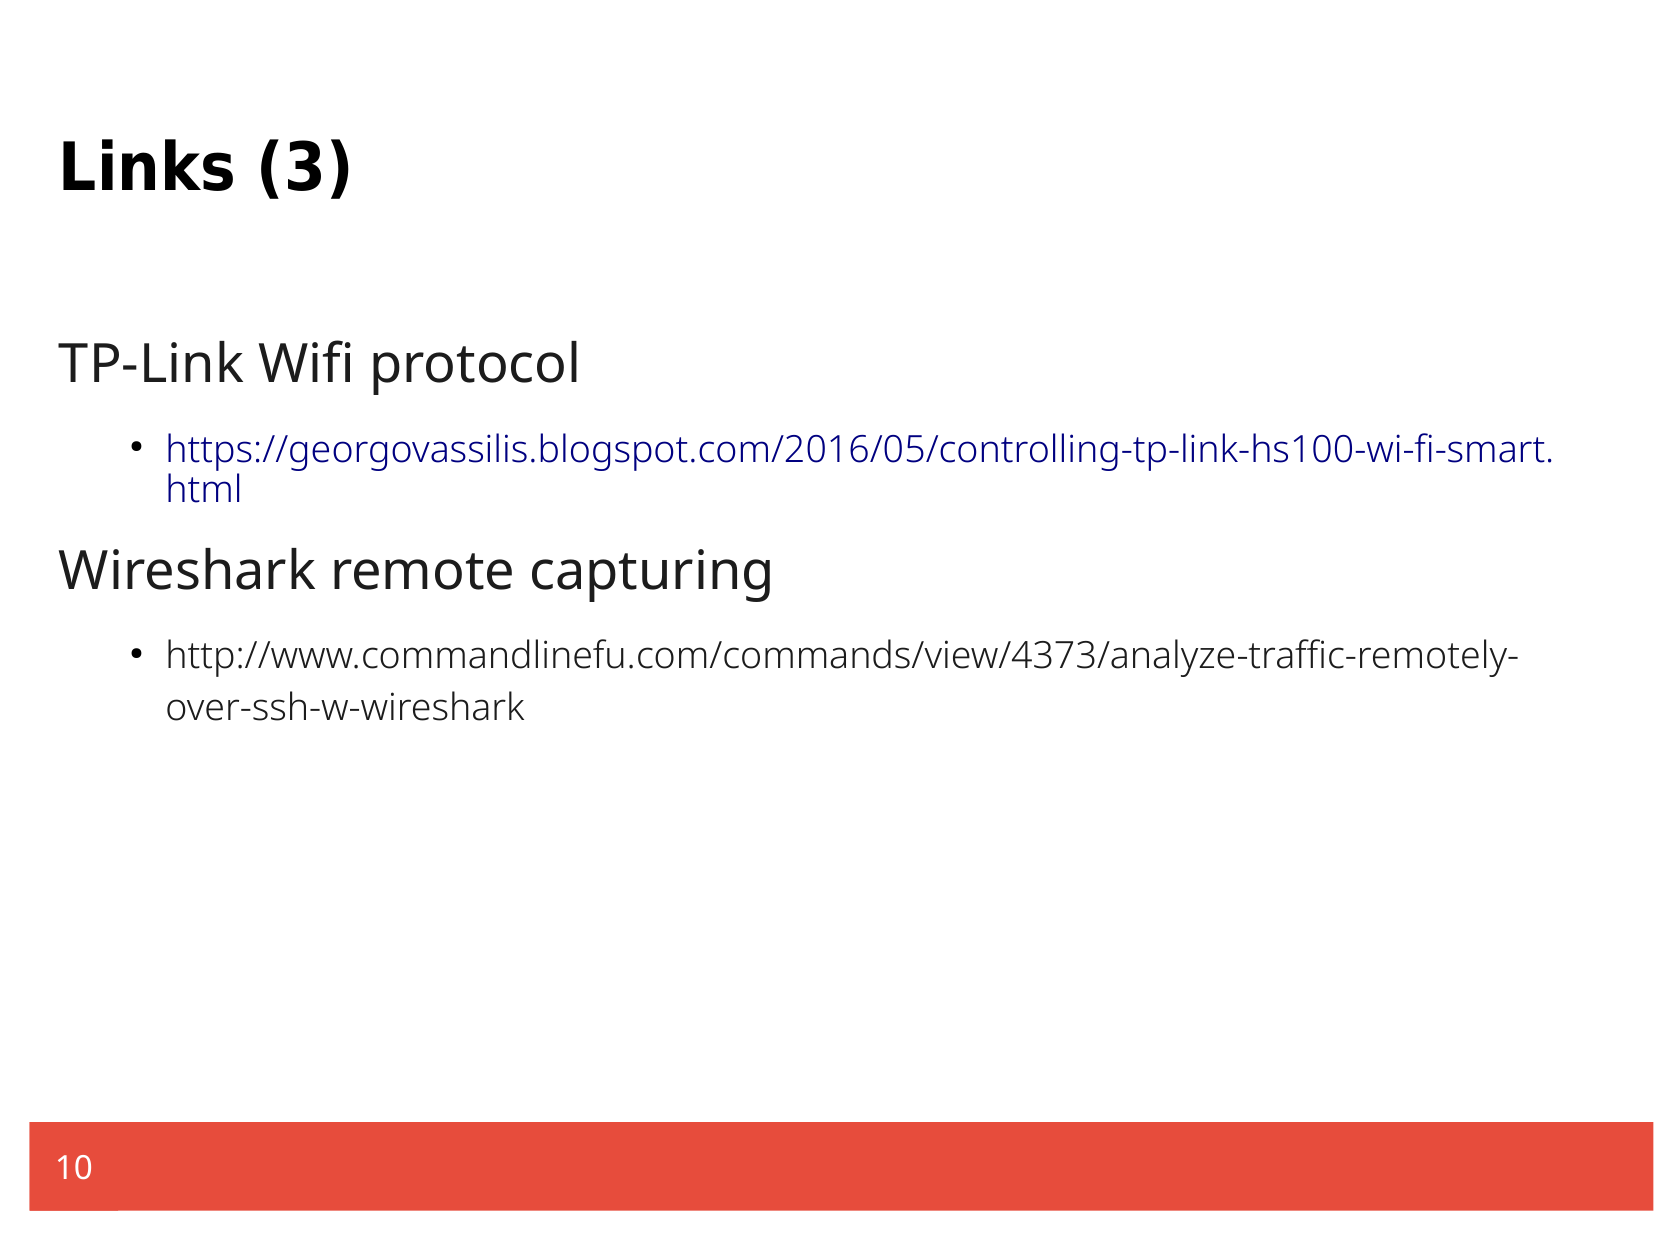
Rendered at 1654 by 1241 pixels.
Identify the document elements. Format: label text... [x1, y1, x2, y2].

title Links (3) [59, 59, 1595, 207]
list TP-Link Wifi protocol https://georgovassilis.blogspot.com/2016/05/controlling-tp-link-hs100-wi-fi-smart.html Wireshark remote capturing http://www.commandlinefu.com/commands/view/4373/analyze-traffic-remotely-over-ssh-w-wireshark [59, 324, 1565, 1093]
